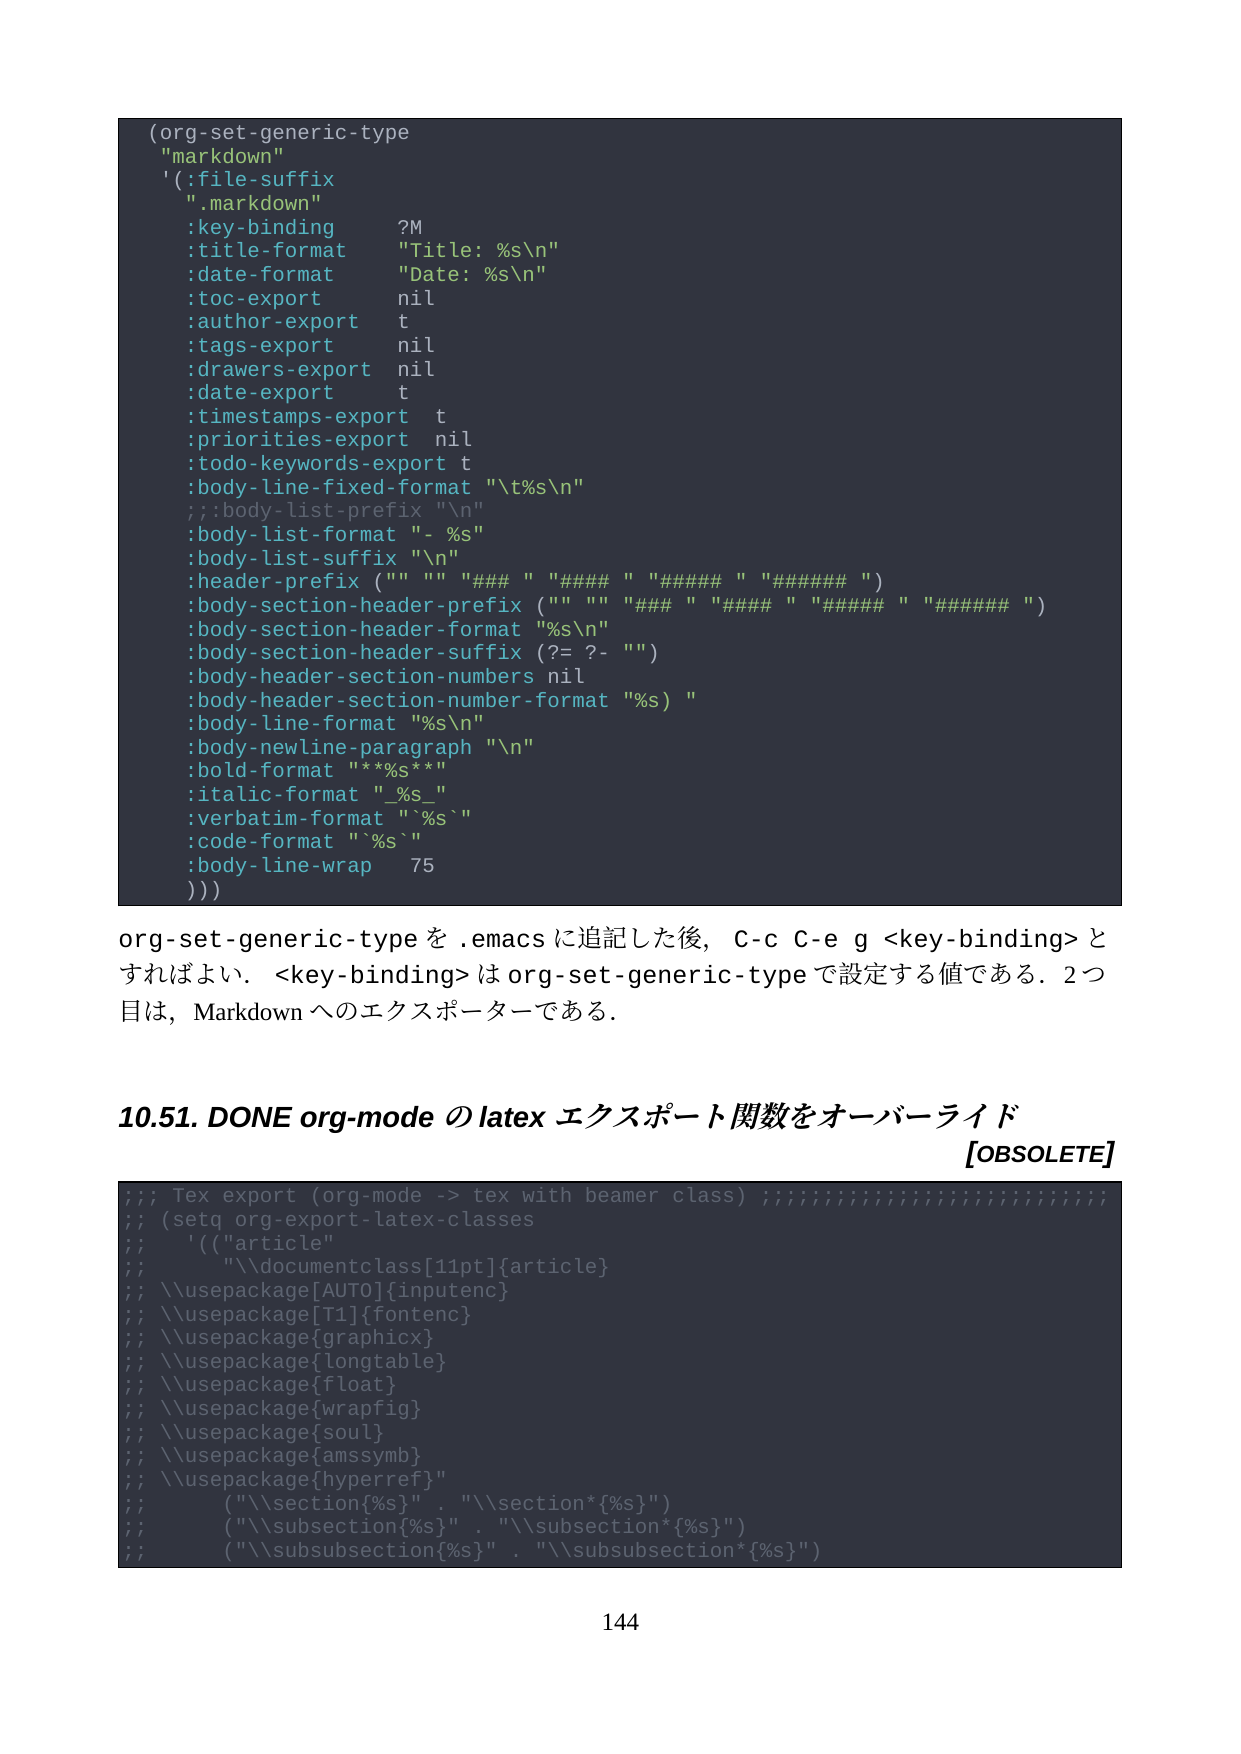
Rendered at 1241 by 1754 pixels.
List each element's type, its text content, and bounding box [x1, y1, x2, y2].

text :bold-format "**%s**" [119, 757, 1121, 780]
text :drawers-export nil [119, 354, 1121, 378]
text :timestamps-export t [119, 402, 1121, 426]
text :body-header-section-numbers nil [119, 662, 1121, 686]
text :body-section-header-format "%s\n" [119, 615, 1121, 638]
text :body-section-header-suffix (?= ?- "") [119, 638, 1121, 662]
text :body-list-format "- %s" [119, 520, 1121, 544]
text :body-newline-paragraph "\n" [119, 733, 1121, 757]
text :body-header-section-number-format "%s) " [119, 686, 1121, 709]
text :body-line-wrap 75 [119, 851, 1121, 875]
text :date-export t [119, 378, 1121, 402]
text :body-section-header-prefix ("" "" "### " "#### " "##### " "###### ") [119, 591, 1121, 615]
text ;; ("\\subsubsection{%s}" . "\\subsubsection*{%s}") [119, 1536, 1121, 1567]
text ;; \\usepackage{soul} [119, 1418, 1121, 1441]
text '(:file-suffix [119, 165, 1121, 189]
text :body-list-suffix "\n" [119, 544, 1121, 567]
text :body-line-format "%s\n" [119, 709, 1121, 733]
text ;; \\usepackage{longtable} [119, 1347, 1121, 1371]
text ;; ("\\subsection{%s}" . "\\subsection*{%s}") [119, 1512, 1121, 1536]
text :author-export t [119, 307, 1121, 331]
text ;; (setq org-export-latex-classes [119, 1205, 1121, 1229]
text :title-format "Title: %s\n" [119, 236, 1121, 260]
text ;; \\usepackage{amssymb} [119, 1441, 1121, 1465]
text ;; \\usepackage{float} [119, 1371, 1121, 1394]
text ))) [119, 875, 1121, 905]
text :todo-keywords-export t [119, 449, 1121, 473]
text :key-binding ?M [119, 213, 1121, 236]
text :tags-export nil [119, 331, 1121, 354]
text :date-format "Date: %s\n" [119, 260, 1121, 284]
text ;; \\usepackage{hyperref}" [119, 1465, 1121, 1489]
text "markdown" [119, 142, 1121, 165]
text ;; '(("article" [119, 1229, 1121, 1252]
subtitle DONE org-mode の latex エクスポート関数をオーバーライド [obsolete] [118, 1093, 1122, 1169]
text :toc-export nil [119, 284, 1121, 307]
text :verbatim-format "`%s`" [119, 804, 1121, 827]
text :body-line-fixed-format "\t%s\n" [119, 473, 1121, 496]
text :italic-format "_%s_" [119, 780, 1121, 804]
text ;; \\usepackage{graphicx} [119, 1323, 1121, 1347]
text ;; ("\\section{%s}" . "\\section*{%s}") [119, 1489, 1121, 1512]
text org-set-generic-type を .emacs に追記した後， C-c C-e g <key-binding> とすればよい． <key-binding> は org-set-generic-type で設定する値である．2つ目は，Markdown へのエクスポーターである． [118, 919, 1122, 1056]
text ;;:body-list-prefix "\n" [119, 496, 1121, 520]
text (org-set-generic-type [119, 119, 1121, 142]
text :header-prefix ("" "" "### " "#### " "##### " "###### ") [119, 567, 1121, 591]
text ;; "\\documentclass[11pt]{article} [119, 1252, 1121, 1276]
text :code-format "`%s`" [119, 827, 1121, 851]
text ;; \\usepackage{wrapfig} [119, 1394, 1121, 1418]
text :priorities-export nil [119, 426, 1121, 449]
text ;; \\usepackage[AUTO]{inputenc} [119, 1276, 1121, 1299]
text ".markdown" [119, 189, 1121, 213]
text ;; \\usepackage[T1]{fontenc} [119, 1299, 1121, 1323]
text ;;; Tex export (org-mode -> tex with beamer class) ;;;;;;;;;;;;;;;;;;;;;;;;;;;; [119, 1183, 1121, 1205]
